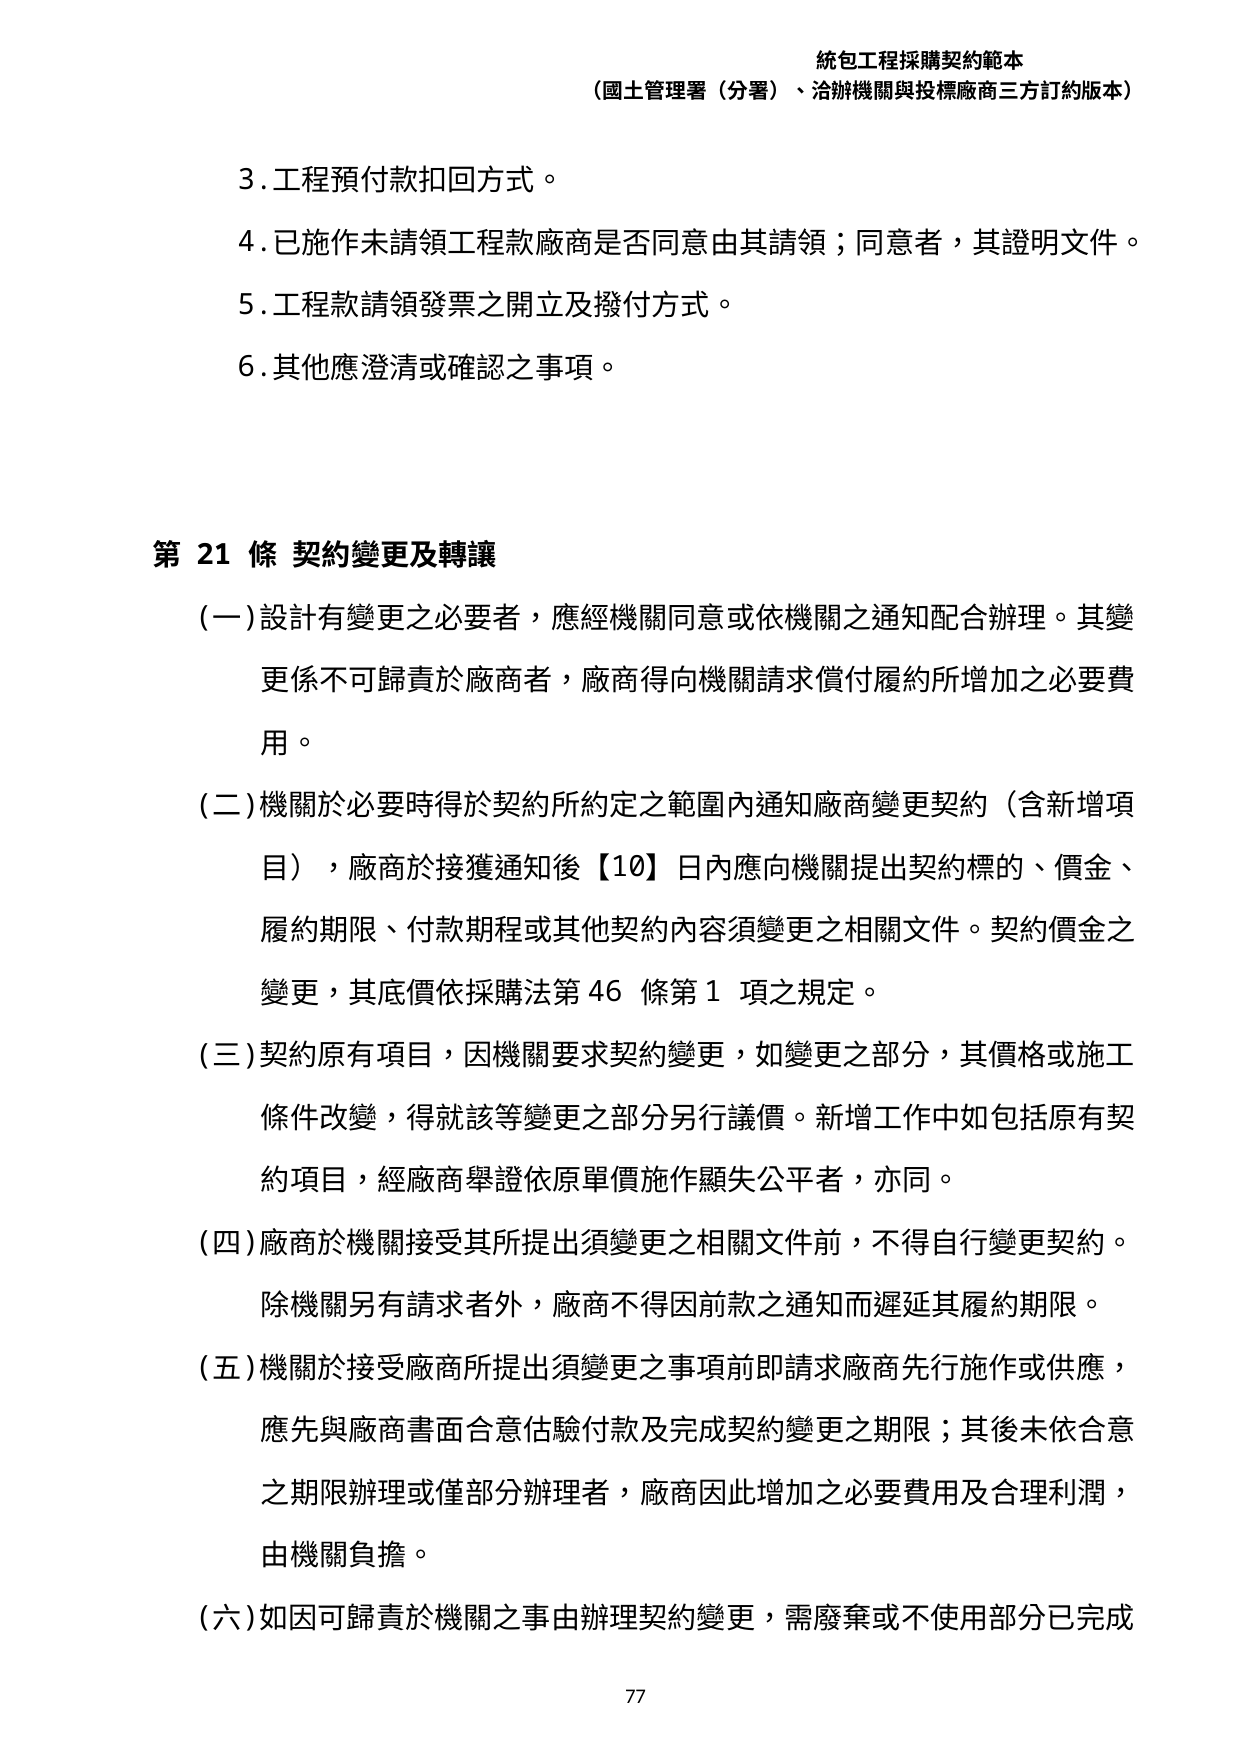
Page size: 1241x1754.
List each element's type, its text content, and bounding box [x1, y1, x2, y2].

table_cell [154, 1324, 197, 1574]
table_cell (一)設計有變更之必要者，應經機關同意或依機關之通知配合辦理。其變更係不可歸責於廠商者，廠商得向機關請求償付履約所增加之必要費用。 [197, 574, 1167, 761]
table_cell 6.其他應澄清或確認之事項。 [239, 324, 1167, 386]
table_cell 3.工程預付款扣回方式。 [239, 136, 1167, 199]
table_cell [239, 386, 281, 449]
table_cell [154, 324, 197, 386]
table_cell (二)機關於必要時得於契約所約定之範圍內通知廠商變更契約（含新增項目），廠商於接獲通知後【10】日內應向機關提出契約標的、價金、履約期限、付款期程或其他契約內容須變更之相關文件。契約價金之變更，其底價依採購法第46 條第1 項之規定。 [197, 761, 1167, 1011]
table_cell [324, 386, 366, 449]
table_cell [154, 386, 197, 449]
table_cell [366, 386, 1167, 449]
table_cell [154, 1199, 197, 1324]
table_cell (六)如因可歸責於機關之事由辦理契約變更，需廢棄或不使用部分已完成 [197, 1574, 1167, 1636]
table_cell [154, 1011, 197, 1199]
table_cell (四)廠商於機關接受其所提出須變更之相關文件前，不得自行變更契約。除機關另有請求者外，廠商不得因前款之通知而遲延其履約期限。 [197, 1199, 1167, 1324]
table_cell 5.工程款請領發票之開立及撥付方式。 [239, 261, 1167, 324]
table_cell [197, 324, 239, 386]
table_cell [197, 386, 239, 449]
table_cell [154, 574, 197, 761]
table_cell [197, 136, 239, 199]
table_cell [154, 761, 197, 1011]
table_cell [154, 1574, 197, 1636]
table_cell [154, 199, 197, 261]
table_header 第 21 條 契約變更及轉讓 [154, 511, 1167, 574]
table_cell [197, 261, 239, 324]
table_cell (五)機關於接受廠商所提出須變更之事項前即請求廠商先行施作或供應，應先與廠商書面合意估驗付款及完成契約變更之期限；其後未依合意之期限辦理或僅部分辦理者，廠商因此增加之必要費用及合理利潤，由機關負擔。 [197, 1324, 1167, 1574]
table_cell [154, 136, 197, 199]
table_cell [154, 261, 197, 324]
table_cell (三)契約原有項目，因機關要求契約變更，如變更之部分，其價格或施工條件改變，得就該等變更之部分另行議價。新增工作中如包括原有契約項目，經廠商舉證依原單價施作顯失公平者，亦同。 [197, 1011, 1167, 1199]
table_cell [197, 199, 239, 261]
table_cell [281, 386, 323, 449]
table_cell 4.已施作未請領工程款廠商是否同意由其請領；同意者，其證明文件。 [239, 199, 1167, 261]
